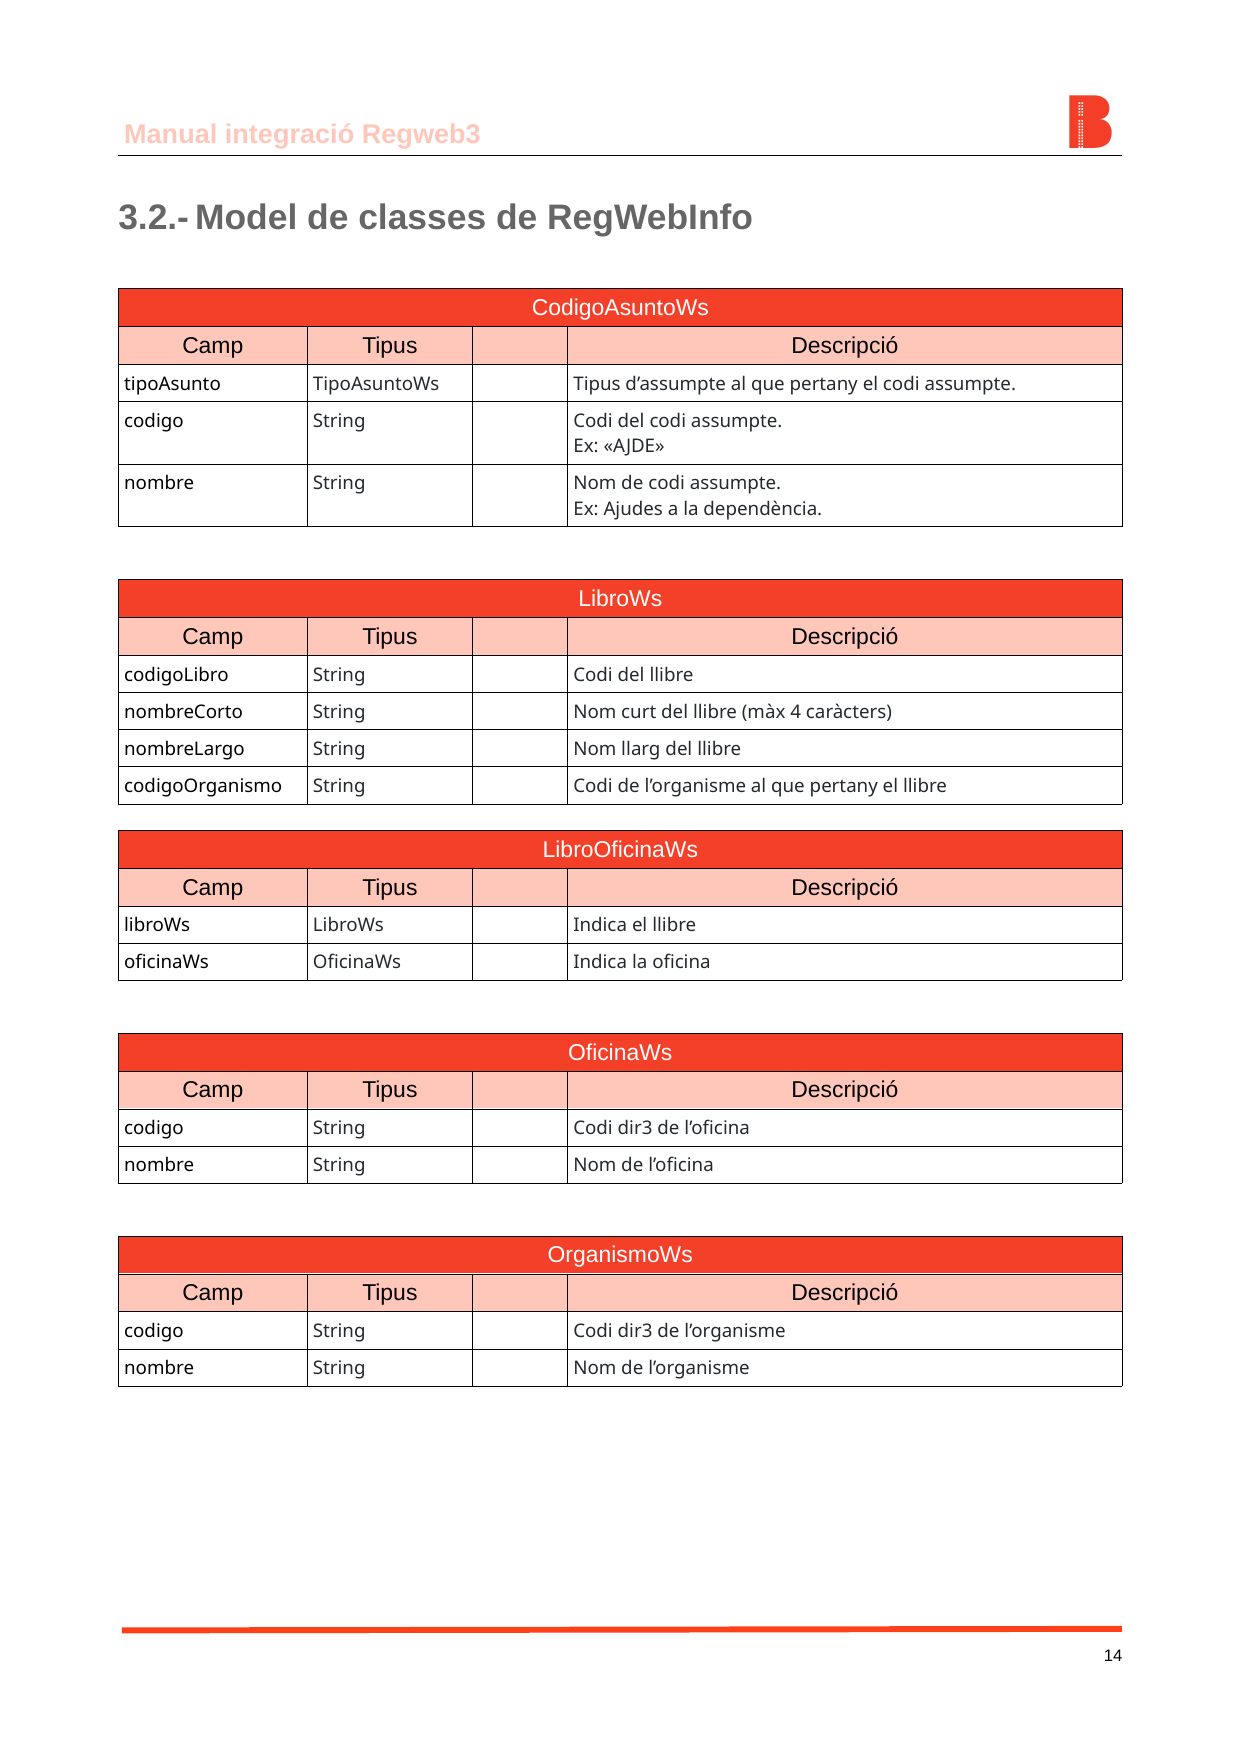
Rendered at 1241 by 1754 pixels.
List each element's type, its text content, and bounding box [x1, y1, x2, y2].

table_cell codigo [119, 402, 307, 464]
table_cell Tipus [308, 618, 472, 655]
table_cell Descripció [568, 327, 1122, 364]
table_header CodigoAsuntoWs [119, 289, 1122, 326]
table_cell [473, 907, 567, 943]
table_cell codigoOrganismo [119, 767, 307, 803]
table_cell String [308, 693, 472, 729]
table_cell OficinaWs [308, 944, 472, 980]
table_cell [473, 869, 567, 906]
table_cell codigoLibro [119, 656, 307, 692]
table_cell [473, 1350, 567, 1386]
table_cell [473, 327, 567, 364]
table_cell nombre [119, 1147, 307, 1183]
table_cell Indica el llibre [568, 907, 1122, 943]
table_cell Codi de l’organisme al que pertany el llibre [568, 767, 1122, 803]
table_cell String [308, 1350, 472, 1386]
table_cell nombre [119, 1350, 307, 1386]
table_cell [473, 730, 567, 766]
table_cell libroWs [119, 907, 307, 943]
table_cell [473, 1110, 567, 1146]
table_cell Codi dir3 de l’organisme [568, 1312, 1122, 1348]
table_cell nombreLargo [119, 730, 307, 766]
table_cell Camp [119, 327, 307, 364]
table_cell TipoAsuntoWs [308, 365, 472, 401]
table_cell Indica la oficina [568, 944, 1122, 980]
table_cell Tipus [308, 327, 472, 364]
table_cell String [308, 1110, 472, 1146]
table_cell Nom de l’oficina [568, 1147, 1122, 1183]
table_cell Codi del llibre [568, 656, 1122, 692]
table_cell String [308, 402, 472, 464]
table_cell String [308, 1312, 472, 1348]
table_cell Codi dir3 de l’oficina [568, 1110, 1122, 1146]
table_cell Descripció [568, 1275, 1122, 1311]
table_cell [473, 656, 567, 692]
table_cell LibroWs [308, 907, 472, 943]
table_cell [473, 693, 567, 729]
table_cell [473, 944, 567, 980]
table_cell String [308, 656, 472, 692]
table_cell Descripció [568, 869, 1122, 906]
table_cell Camp [119, 618, 307, 655]
table_header LibroWs [119, 580, 1122, 617]
table_cell Tipus [308, 1072, 472, 1108]
table_cell Descripció [568, 1072, 1122, 1108]
table_cell Tipus [308, 1275, 472, 1311]
table_cell String [308, 465, 472, 526]
table_cell codigo [119, 1312, 307, 1348]
table_cell [473, 1275, 567, 1311]
table_cell [473, 767, 567, 803]
table_header OficinaWs [119, 1034, 1122, 1071]
table_header OrganismoWs [119, 1237, 1122, 1273]
table_cell Camp [119, 1275, 307, 1311]
table_cell Nom curt del llibre (màx 4 caràcters) [568, 693, 1122, 729]
picture [1063, 94, 1117, 150]
table_cell Tipus [308, 869, 472, 906]
table_cell oficinaWs [119, 944, 307, 980]
table_cell String [308, 1147, 472, 1183]
table_cell [473, 465, 567, 526]
table_header LibroOficinaWs [119, 831, 1122, 868]
table_cell Nom de codi assumpte. Ex: Ajudes a la dependència. [568, 465, 1122, 526]
table_cell codigo [119, 1110, 307, 1146]
table_cell Nom de l’organisme [568, 1350, 1122, 1386]
table_cell String [308, 767, 472, 803]
table_cell [473, 1147, 567, 1183]
table_cell nombreCorto [119, 693, 307, 729]
table_cell tipoAsunto [119, 365, 307, 401]
table_cell String [308, 730, 472, 766]
table_cell Camp [119, 869, 307, 906]
table_cell Descripció [568, 618, 1122, 655]
table_cell Codi del codi assumpte. Ex: «AJDE» [568, 402, 1122, 464]
table_cell Camp [119, 1072, 307, 1108]
subtitle Model de classes de RegWebInfo [118, 196, 1122, 237]
table_cell [473, 365, 567, 401]
table_cell [473, 1072, 567, 1108]
table_cell Tipus d’assumpte al que pertany el codi assumpte. [568, 365, 1122, 401]
table_cell [473, 618, 567, 655]
table_cell nombre [119, 465, 307, 526]
table_cell [473, 402, 567, 464]
table_cell [473, 1312, 567, 1348]
table_cell Nom llarg del llibre [568, 730, 1122, 766]
